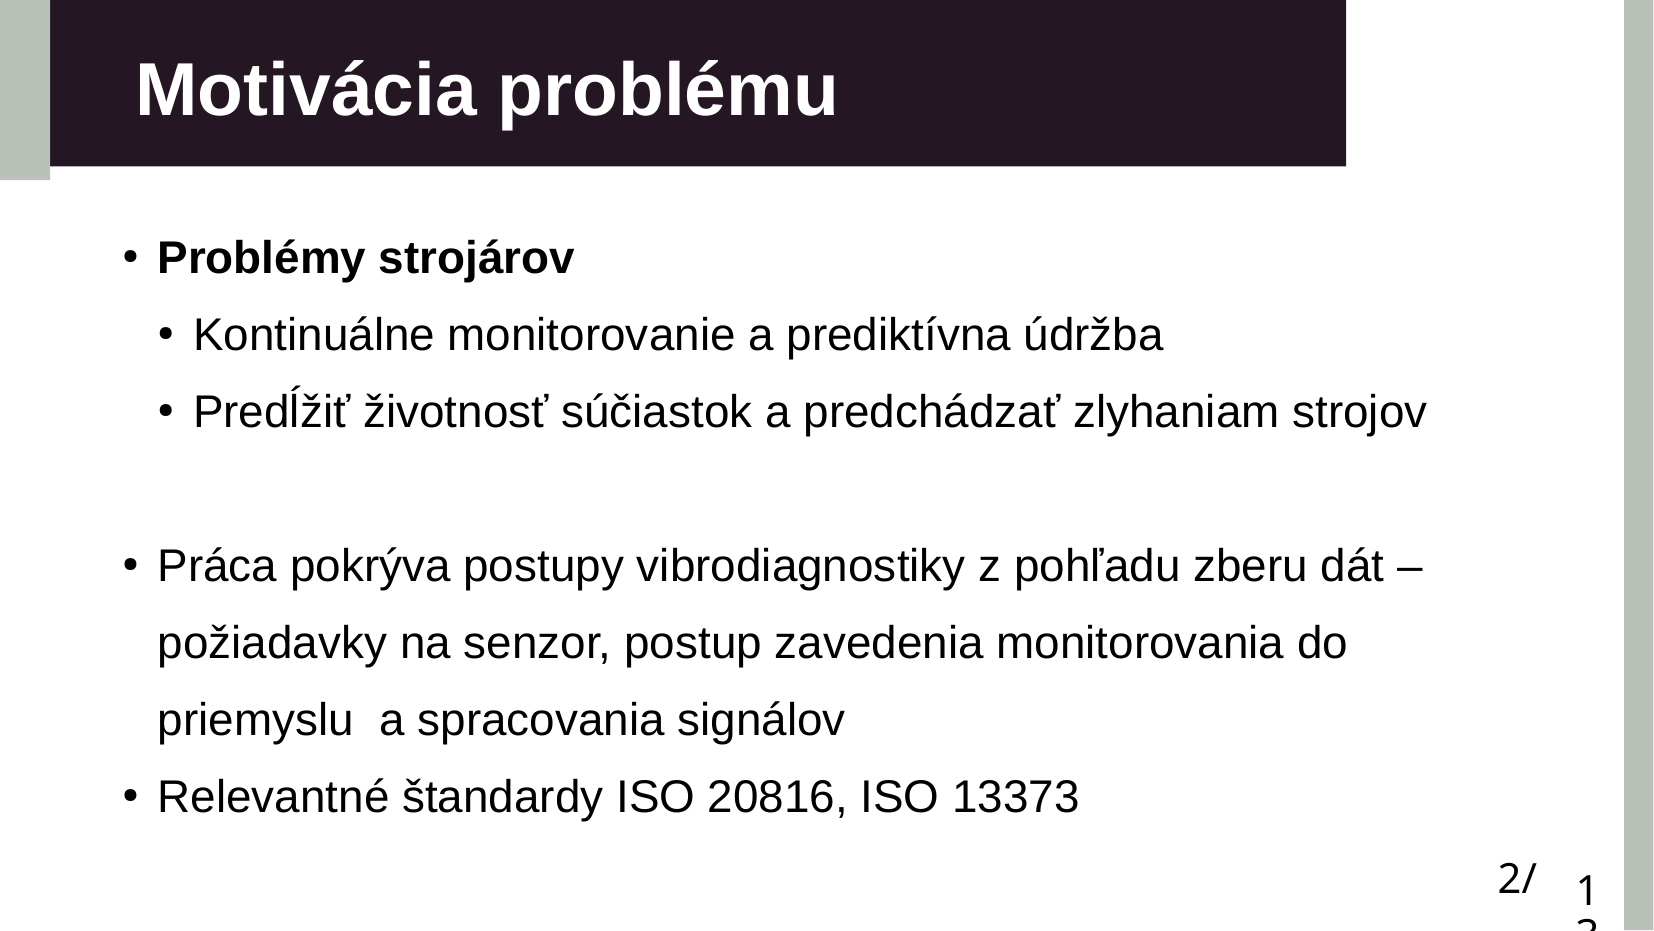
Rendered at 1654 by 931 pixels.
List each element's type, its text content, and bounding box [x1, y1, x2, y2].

text_box [0, 0, 1347, 181]
text_box 13 [1560, 916, 1624, 928]
text_box Problémy strojárov Kontinuálne monitorovanie a prediktívna údržba Predĺžiť životnosť súčiastok a predchádzať zlyhaniam strojov Práca pokrýva postupy vibrodiagnostiky z pohľadu zberu dát – požiadavky na senzor, postup zavedenia monitorovania do priemyslu a spracovania signálov Relevantné štandardy ISO 20816, ISO 13373 [107, 199, 1525, 901]
title Motivácia problému [135, 47, 1172, 137]
text_box [1624, 0, 1654, 931]
text_box <číslo>/ [1524, 841, 1624, 916]
